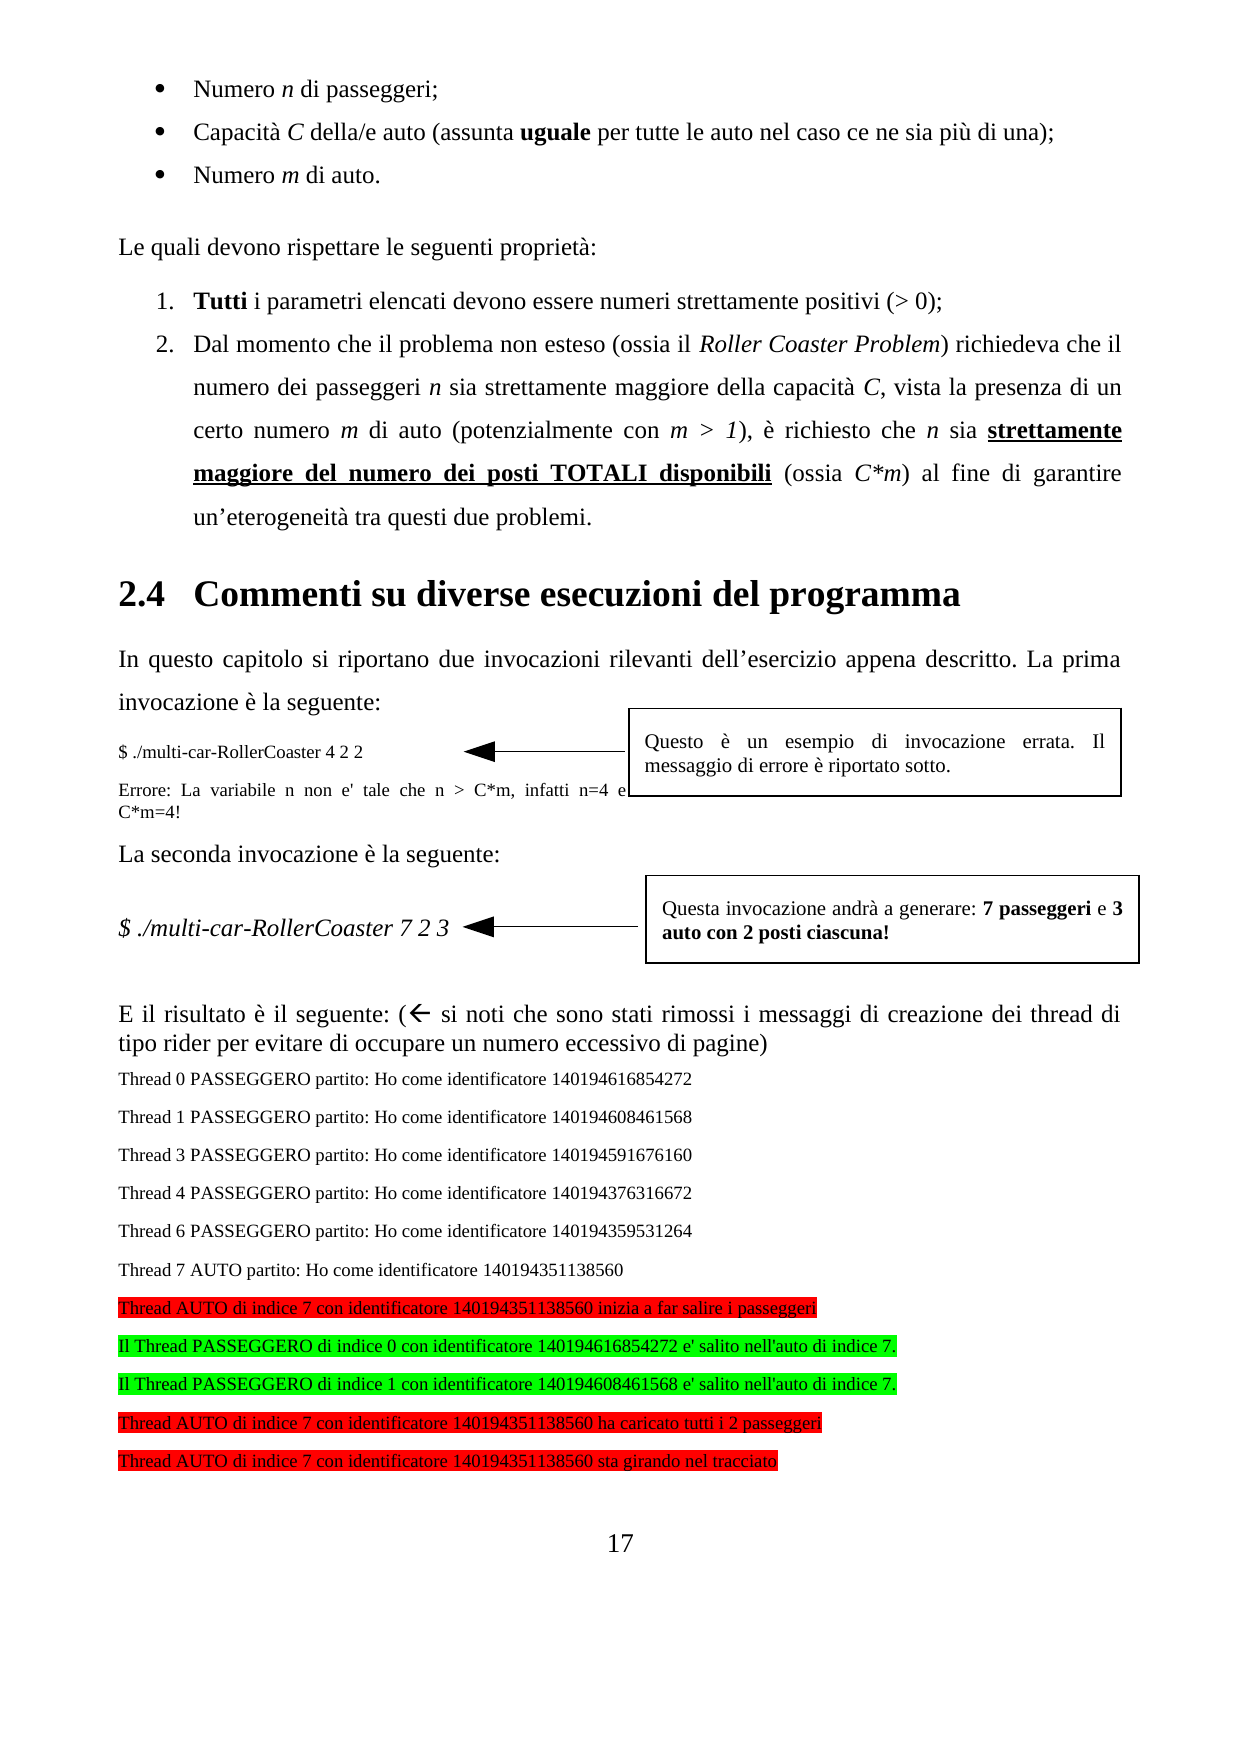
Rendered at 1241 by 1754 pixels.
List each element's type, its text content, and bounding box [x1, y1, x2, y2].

text Thread 1 PASSEGGERO partito: Ho come identificatore 140194608461568 [118, 1106, 1122, 1127]
list Commenti su diverse esecuzioni del programma [118, 572, 1122, 615]
text [647, 876, 1138, 962]
text Il Thread PASSEGGERO di indice 1 con identificatore 140194608461568 e' salito nell'auto di indice 7. [118, 1373, 1122, 1395]
list Capacità C della/e auto (assunta uguale per tutte le auto nel caso ce ne sia più di una); [156, 117, 1122, 146]
text [630, 709, 1120, 795]
list Numero m di auto. [156, 160, 1122, 189]
text Thread 4 PASSEGGERO partito: Ho come identificatore 140194376316672 [118, 1182, 1122, 1204]
text Thread 0 PASSEGGERO partito: Ho come identificatore 140194616854272 [118, 1067, 1122, 1089]
text Thread AUTO di indice 7 con identificatore 140194351138560 sta girando nel tracciato [118, 1450, 1122, 1471]
text Questo è un esempio di invocazione errata. Il messaggio di errore è riportato sotto. [644, 729, 1106, 777]
text $ ./multi-car-RollerCoaster 7 2 3 [118, 913, 645, 942]
text E il risultato è il seguente: ( si noti che sono stati rimossi i messaggi di creazione dei thread di tipo rider per evitare di occupare un numero eccessivo di pagine) [118, 999, 1122, 1057]
text Thread AUTO di indice 7 con identificatore 140194351138560 ha caricato tutti i 2 passeggeri [118, 1412, 1122, 1433]
text Thread 7 AUTO partito: Ho come identificatore 140194351138560 [118, 1259, 1122, 1280]
text Thread AUTO di indice 7 con identificatore 140194351138560 inizia a far salire i passeggeri [118, 1297, 1122, 1318]
list Numero n di passeggeri; [156, 74, 1122, 103]
text $ ./multi-car-RollerCoaster 4 2 2 [118, 741, 492, 762]
text In questo capitolo si riportano due invocazioni rilevanti dell’esercizio appena descritto. La prima invocazione è la seguente: [118, 644, 1122, 716]
text Thread 6 PASSEGGERO partito: Ho come identificatore 140194359531264 [118, 1220, 1122, 1242]
text La seconda invocazione è la seguente: [118, 839, 1122, 867]
text Errore: La variabile n non e' tale che n > C*m, infatti n=4 e C*m=4! [118, 779, 1122, 822]
list Tutti i parametri elencati devono essere numeri strettamente positivi (> 0); [156, 286, 1122, 315]
list Dal momento che il problema non esteso (ossia il Roller Coaster Problem) richiedeva che il numero dei passeggeri n sia strettamente maggiore della capacità C, vista la presenza di un certo numero m di auto (potenzialmente con m > 1), è richiesto che n sia strettamente maggiore del numero dei posti TOTALI disponibili (ossia C*m) al fine di garantire un’eterogeneità tra questi due problemi. [156, 329, 1122, 530]
text Il Thread PASSEGGERO di indice 0 con identificatore 140194616854272 e' salito nell'auto di indice 7. [118, 1335, 1122, 1357]
text Le quali devono rispettare le seguenti proprietà: [118, 232, 1122, 261]
text Questa invocazione andrà a generare: 7 passeggeri e 3 auto con 2 posti ciascuna! [662, 896, 1123, 944]
text Thread 3 PASSEGGERO partito: Ho come identificatore 140194591676160 [118, 1144, 1122, 1166]
text [495, 741, 628, 762]
